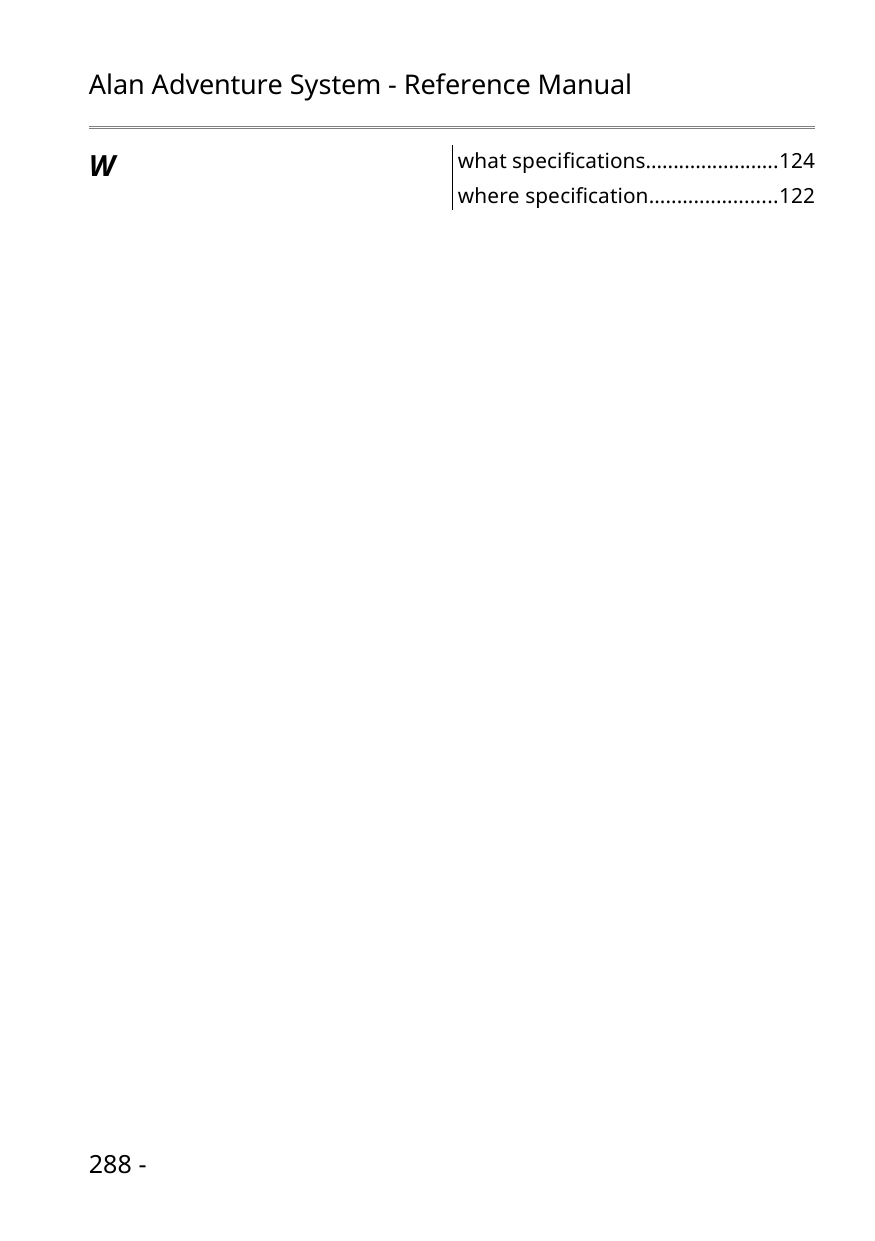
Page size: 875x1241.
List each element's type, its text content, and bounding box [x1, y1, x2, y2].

text w [88, 146, 446, 185]
text where specification 122 [458, 181, 815, 209]
text what specifications 124 [458, 146, 815, 174]
